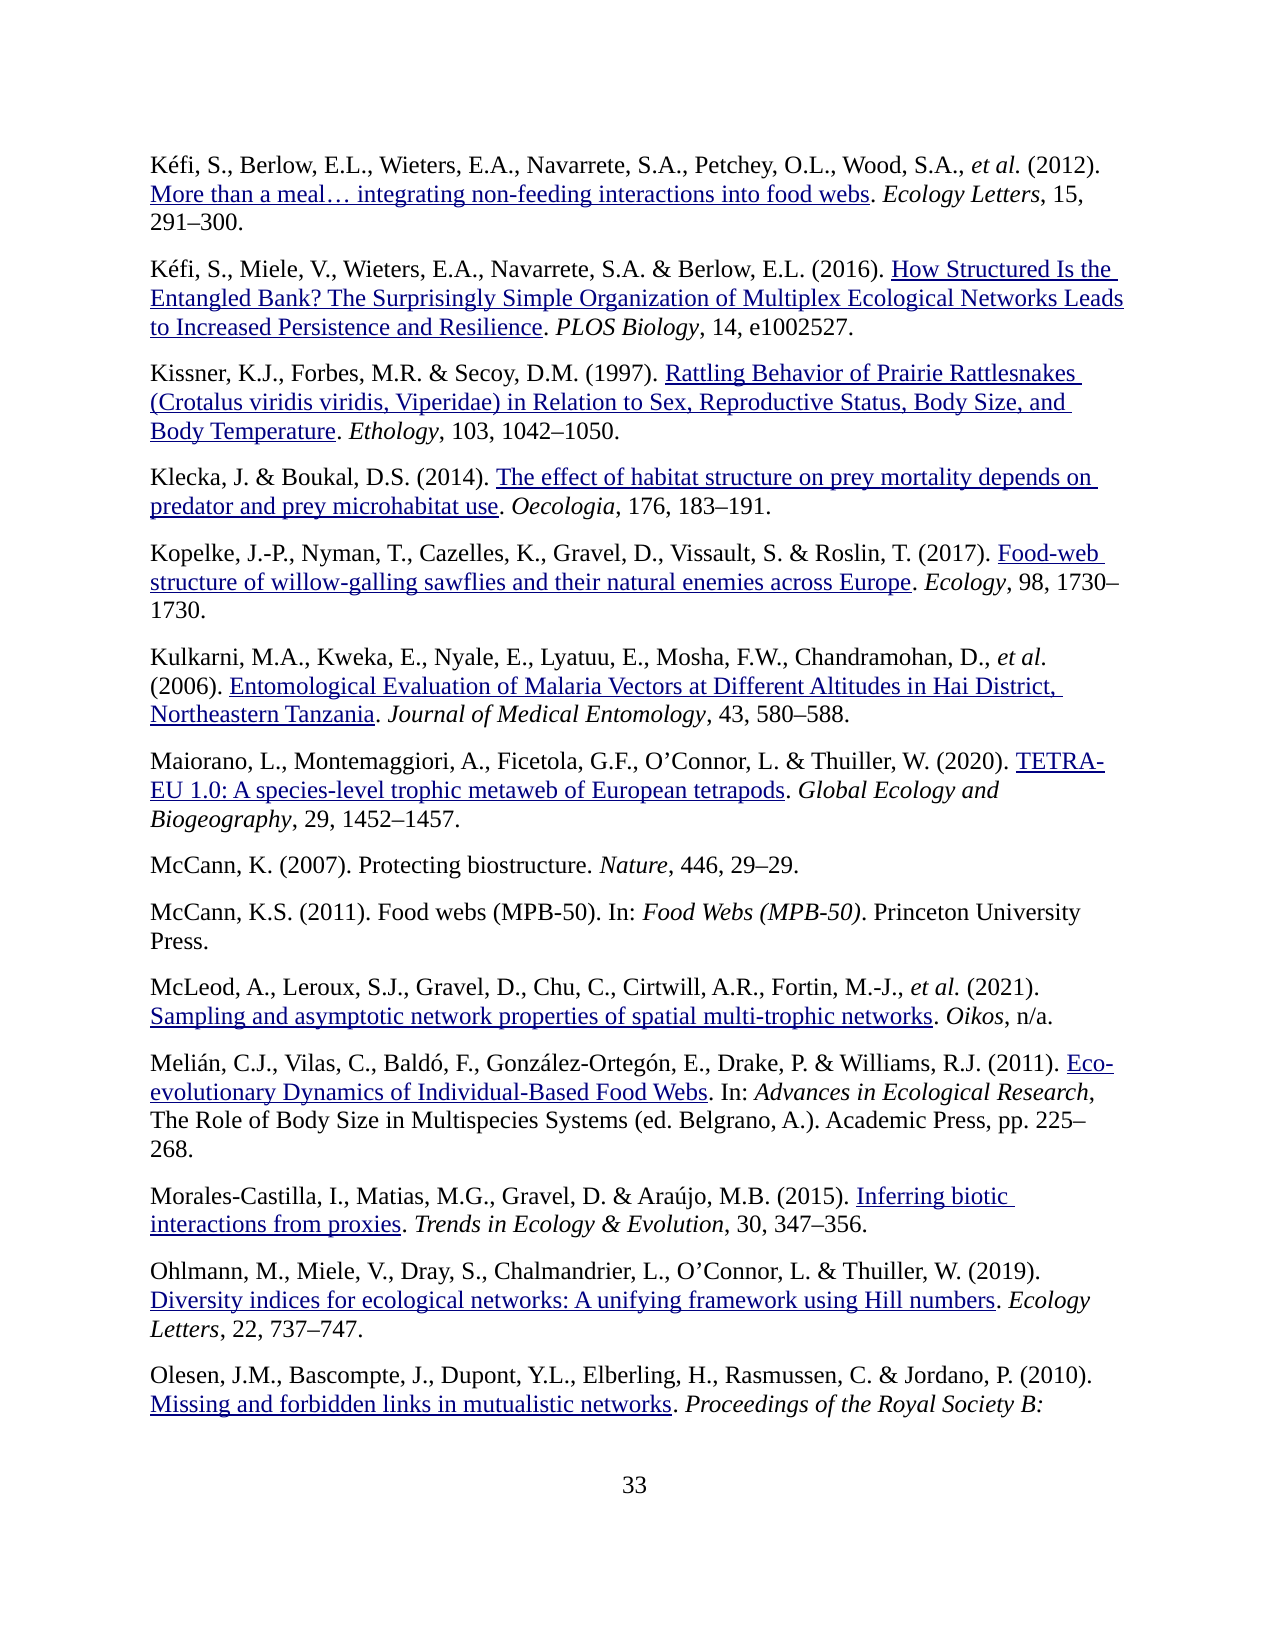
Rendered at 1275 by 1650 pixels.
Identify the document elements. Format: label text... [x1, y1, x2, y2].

text McCann, K.S. (2011). Food webs (MPB-50). In: Food Webs (MPB-50). Princeton University Press. [150, 897, 1125, 954]
text Kéfi, S., Berlow, E.L., Wieters, E.A., Navarrete, S.A., Petchey, O.L., Wood, S.A., et al. (2012). More than a meal… integrating non-feeding interactions into food webs. Ecology Letters, 15, 291–300. [150, 150, 1125, 236]
text Kéfi, S., Miele, V., Wieters, E.A., Navarrete, S.A. & Berlow, E.L. (2016). How Structured Is the Entangled Bank? The Surprisingly Simple Organization of Multiplex Ecological Networks Leads to Increased Persistence and Resilience. PLOS Biology, 14, e1002527. [150, 254, 1125, 340]
text McCann, K. (2007). Protecting biostructure. Nature, 446, 29–29. [150, 850, 1125, 879]
text Maiorano, L., Montemaggiori, A., Ficetola, G.F., O’Connor, L. & Thuiller, W. (2020). TETRA-EU 1.0: A species-level trophic metaweb of European tetrapods. Global Ecology and Biogeography, 29, 1452–1457. [150, 746, 1125, 832]
text Kopelke, J.-P., Nyman, T., Cazelles, K., Gravel, D., Vissault, S. & Roslin, T. (2017). Food-web structure of willow-galling sawflies and their natural enemies across Europe. Ecology, 98, 1730–1730. [150, 538, 1125, 624]
text Klecka, J. & Boukal, D.S. (2014). The effect of habitat structure on prey mortality depends on predator and prey microhabitat use. Oecologia, 176, 183–191. [150, 462, 1125, 520]
text Ohlmann, M., Miele, V., Dray, S., Chalmandrier, L., O’Connor, L. & Thuiller, W. (2019). Diversity indices for ecological networks: A unifying framework using Hill numbers. Ecology Letters, 22, 737–747. [150, 1256, 1125, 1342]
text McLeod, A., Leroux, S.J., Gravel, D., Chu, C., Cirtwill, A.R., Fortin, M.-J., et al. (2021). Sampling and asymptotic network properties of spatial multi-trophic networks. Oikos, n/a. [150, 972, 1125, 1030]
text Morales-Castilla, I., Matias, M.G., Gravel, D. & Araújo, M.B. (2015). Inferring biotic interactions from proxies. Trends in Ecology & Evolution, 30, 347–356. [150, 1181, 1125, 1238]
text Melián, C.J., Vilas, C., Baldó, F., González-Ortegón, E., Drake, P. & Williams, R.J. (2011). Eco-evolutionary Dynamics of Individual-Based Food Webs. In: Advances in Ecological Research, The Role of Body Size in Multispecies Systems (ed. Belgrano, A.). Academic Press, pp. 225–268. [150, 1048, 1125, 1163]
text Olesen, J.M., Bascompte, J., Dupont, Y.L., Elberling, H., Rasmussen, C. & Jordano, P. (2010). Missing and forbidden links in mutualistic networks. Proceedings of the Royal Society B: [150, 1360, 1125, 1418]
text Kulkarni, M.A., Kweka, E., Nyale, E., Lyatuu, E., Mosha, F.W., Chandramohan, D., et al. (2006). Entomological Evaluation of Malaria Vectors at Different Altitudes in Hai District, Northeastern Tanzania. Journal of Medical Entomology, 43, 580–588. [150, 642, 1125, 728]
text Kissner, K.J., Forbes, M.R. & Secoy, D.M. (1997). Rattling Behavior of Prairie Rattlesnakes (Crotalus viridis viridis, Viperidae) in Relation to Sex, Reproductive Status, Body Size, and Body Temperature. Ethology, 103, 1042–1050. [150, 358, 1125, 444]
